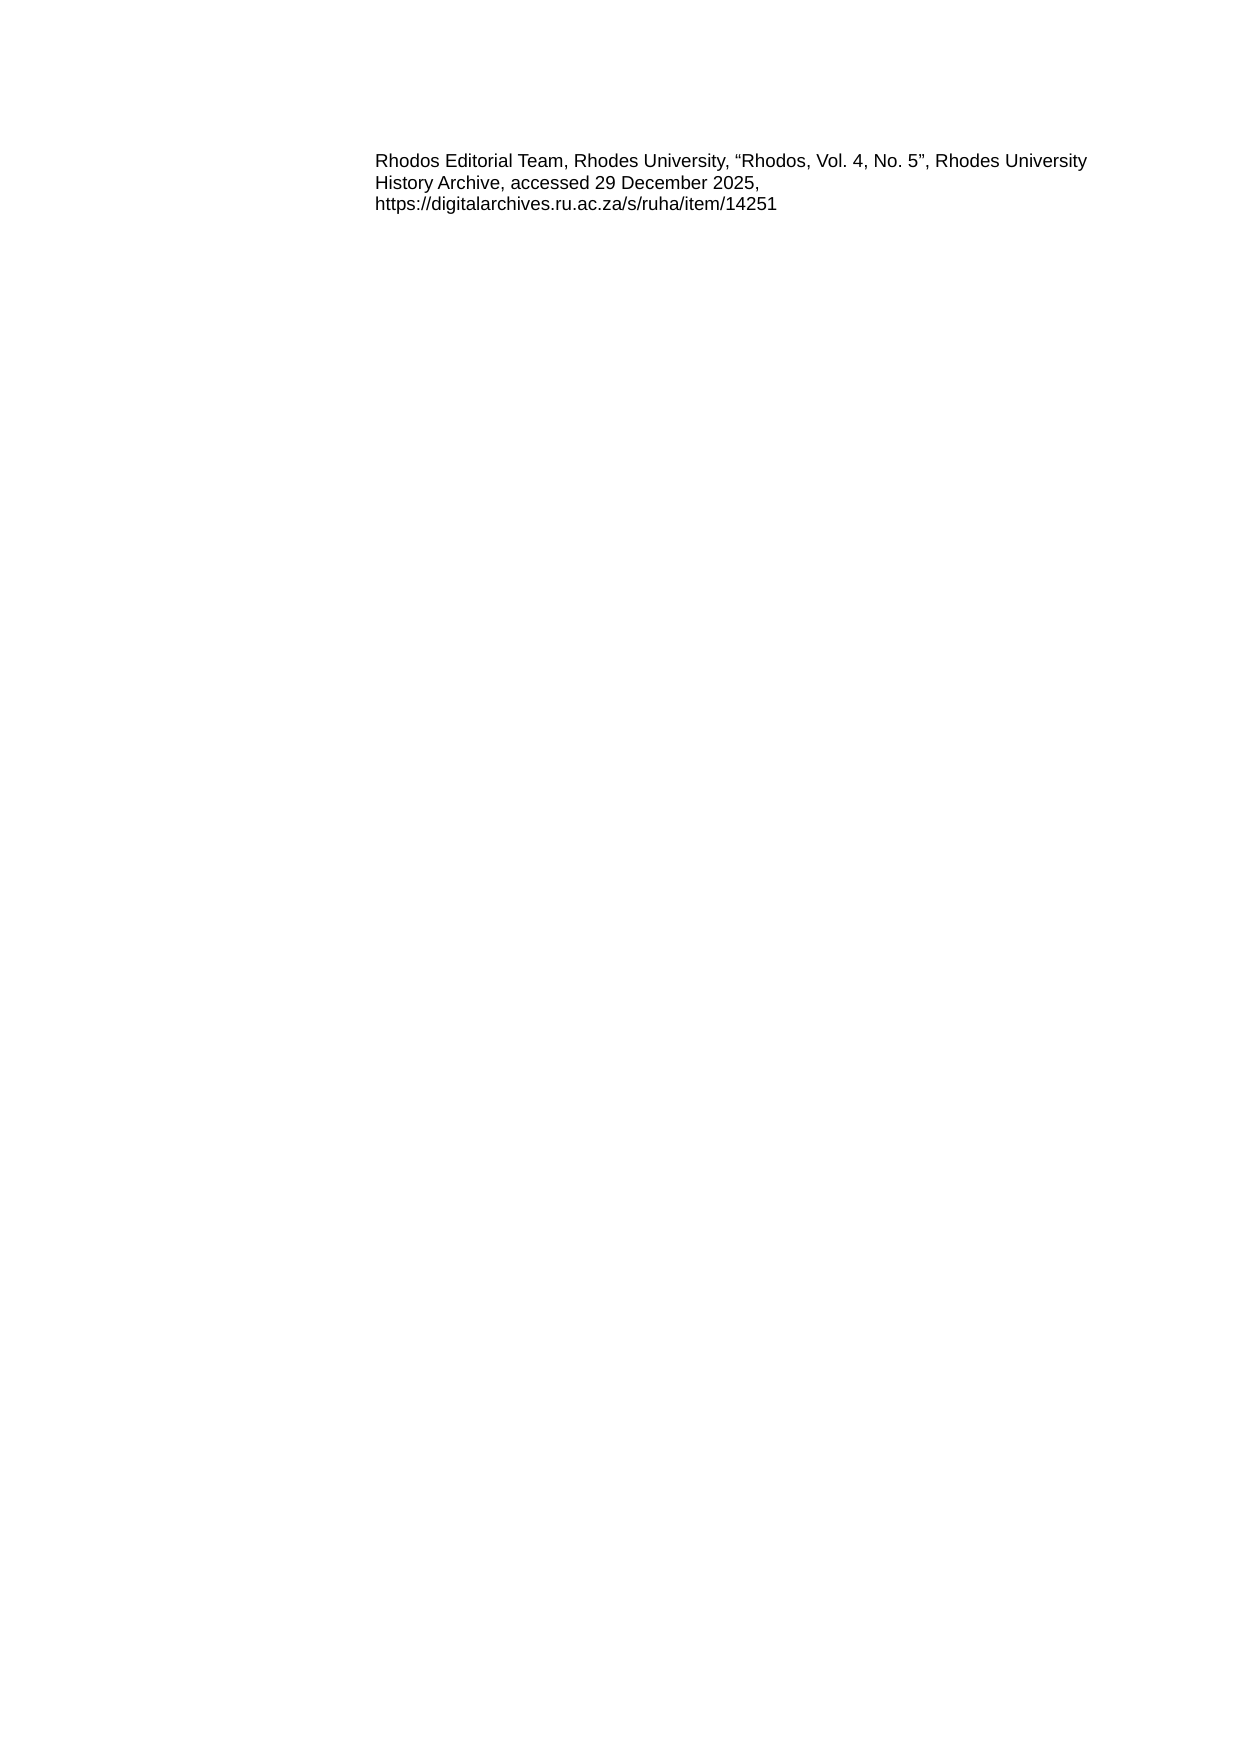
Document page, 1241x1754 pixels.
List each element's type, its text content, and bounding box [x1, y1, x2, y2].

text Rhodos Editorial Team, Rhodes University, “Rhodos, Vol. 4, No. 5”, Rhodes University History Archive, accessed 29 December 2025, https://digitalarchives.ru.ac.za/s/ruha/item/14251 [375, 150, 1090, 215]
